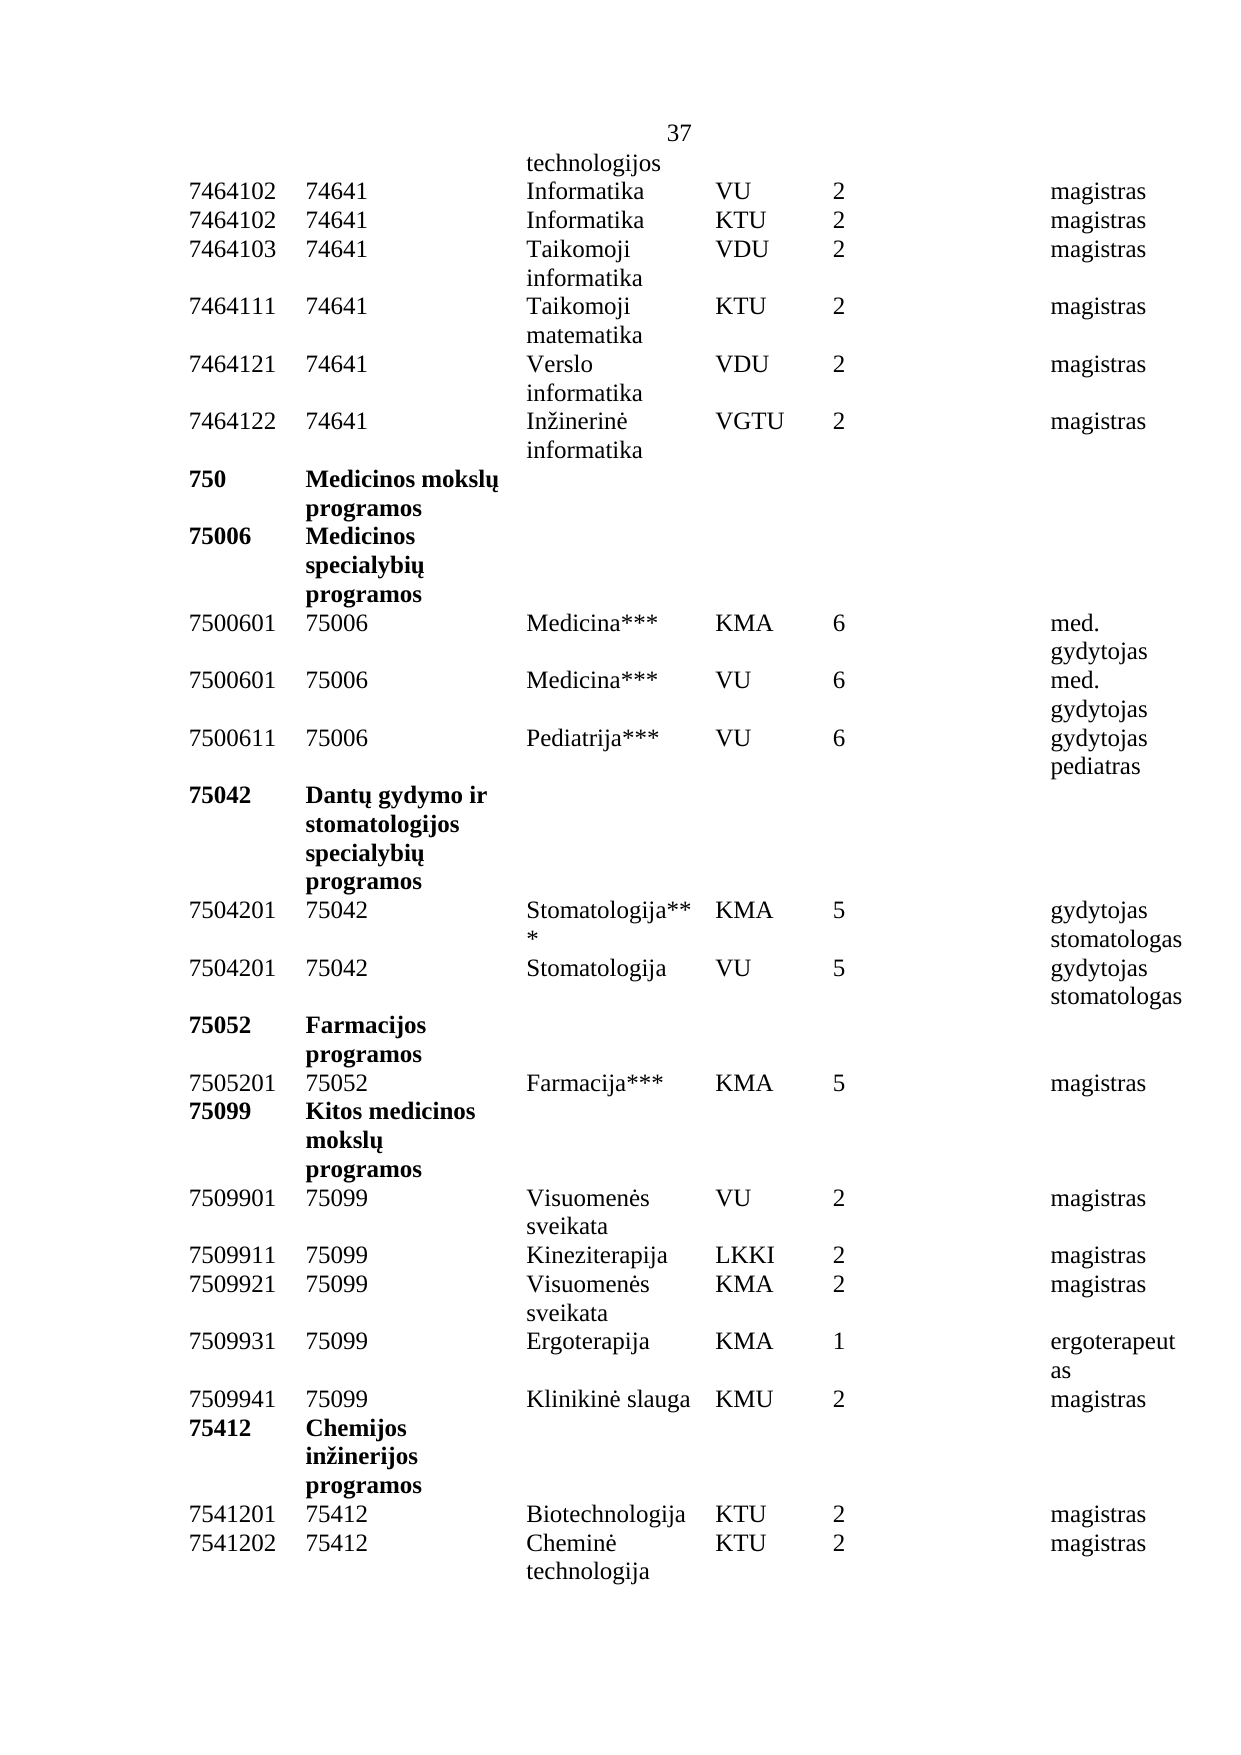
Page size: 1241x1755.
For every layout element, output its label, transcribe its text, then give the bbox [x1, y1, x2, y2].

table_cell Informatika [515, 176, 704, 205]
table_cell [973, 1326, 1039, 1384]
table_cell Farmacijos programos [294, 1010, 515, 1068]
table_cell Klinikinė slauga [515, 1384, 704, 1413]
table_cell Verslo informatika [515, 349, 704, 406]
table_cell 7464103 [177, 234, 294, 291]
table_cell [1197, 148, 1202, 176]
table_cell 75099 [294, 1269, 515, 1326]
table_cell VU [704, 953, 821, 1010]
table_cell [902, 406, 973, 464]
table_cell KTU [704, 1528, 821, 1585]
table_cell [704, 464, 821, 521]
table_cell 74641 [294, 349, 515, 406]
table_cell 2 [821, 1240, 902, 1269]
table_cell [1202, 1010, 1207, 1068]
table_cell [973, 1010, 1039, 1068]
table_cell 2 [821, 1183, 902, 1240]
table_cell 5 [821, 895, 902, 953]
table_cell [1202, 1240, 1207, 1269]
table_cell 75006 [177, 521, 294, 608]
table_cell Visuomenės sveikata [515, 1183, 704, 1240]
table_cell [902, 1240, 973, 1269]
table_cell [973, 1269, 1039, 1326]
table_cell [1039, 1010, 1197, 1068]
table_cell KMA [704, 1068, 821, 1096]
table_cell [1197, 1499, 1202, 1528]
table_cell [973, 291, 1039, 349]
table_cell 7500601 [177, 608, 294, 665]
table_cell [821, 1096, 902, 1183]
table_cell [902, 780, 973, 895]
table_cell [973, 464, 1039, 521]
table_cell [1197, 1413, 1202, 1499]
table_cell Chemijos inžinerijos programos [294, 1413, 515, 1499]
table_cell Stomatologija [515, 953, 704, 1010]
table_cell [1039, 1413, 1197, 1499]
table_cell 75052 [294, 1068, 515, 1096]
table_cell KTU [704, 291, 821, 349]
table_cell 7504201 [177, 895, 294, 953]
table_cell Medicina*** [515, 608, 704, 665]
table_cell 75412 [177, 1413, 294, 1499]
table_cell [902, 148, 973, 176]
table_cell [1202, 608, 1207, 665]
table_cell [821, 1010, 902, 1068]
table_cell [902, 665, 973, 723]
table_cell [1039, 148, 1197, 176]
table_cell [973, 608, 1039, 665]
table_cell [902, 1010, 973, 1068]
table_cell [1197, 608, 1202, 665]
table_cell [1197, 1010, 1202, 1068]
table_cell 2 [821, 406, 902, 464]
table_cell [902, 234, 973, 291]
table_cell 74641 [294, 406, 515, 464]
table_cell [821, 148, 902, 176]
table_cell [973, 1240, 1039, 1269]
table_cell VU [704, 665, 821, 723]
table_cell 74641 [294, 234, 515, 291]
table_cell magistras [1039, 1183, 1197, 1240]
table_cell 7500601 [177, 665, 294, 723]
table_cell VGTU [704, 406, 821, 464]
table_cell KTU [704, 1499, 821, 1528]
table_cell 2 [821, 205, 902, 234]
table_cell [1202, 1269, 1207, 1326]
table_cell KMA [704, 1269, 821, 1326]
table_cell [1197, 723, 1202, 780]
table_cell 7464111 [177, 291, 294, 349]
table_cell Medicina*** [515, 665, 704, 723]
table_cell 75099 [294, 1326, 515, 1384]
table_cell [1202, 205, 1207, 234]
table_cell [973, 1413, 1039, 1499]
table_cell Visuomenės sveikata [515, 1269, 704, 1326]
table_cell Dantų gydymo ir stomatologijos specialybių programos [294, 780, 515, 895]
table_cell [704, 1096, 821, 1183]
table_cell [1202, 1326, 1207, 1384]
table_cell [1197, 1384, 1202, 1413]
table_cell [1197, 895, 1202, 953]
table_cell [1202, 665, 1207, 723]
table_cell [973, 1528, 1039, 1585]
table_cell [1202, 291, 1207, 349]
table_cell [902, 349, 973, 406]
table_cell [1202, 234, 1207, 291]
table_cell magistras [1039, 406, 1197, 464]
table_cell 75412 [294, 1528, 515, 1585]
table_cell [973, 349, 1039, 406]
table_cell magistras [1039, 1240, 1197, 1269]
table_cell 74641 [294, 291, 515, 349]
table_cell VU [704, 1183, 821, 1240]
table_cell LKKI [704, 1240, 821, 1269]
table_cell Medicinos specialybių programos [294, 521, 515, 608]
table_cell [1197, 1528, 1202, 1585]
table_cell 7464121 [177, 349, 294, 406]
table_cell Stomatologija*** [515, 895, 704, 953]
table_cell magistras [1039, 1384, 1197, 1413]
table_cell [973, 406, 1039, 464]
table_cell [902, 1413, 973, 1499]
table_cell magistras [1039, 1499, 1197, 1528]
table_cell 7541201 [177, 1499, 294, 1528]
table_cell 7500611 [177, 723, 294, 780]
table_cell 1 [821, 1326, 902, 1384]
table_cell [973, 895, 1039, 953]
table_cell [902, 176, 973, 205]
table_cell 74641 [294, 205, 515, 234]
table_cell [973, 1096, 1039, 1183]
table_cell [1202, 1528, 1207, 1585]
table_cell 7504201 [177, 953, 294, 1010]
table_cell Taikomoji informatika [515, 234, 704, 291]
table_cell [704, 521, 821, 608]
table_cell magistras [1039, 1528, 1197, 1585]
table_cell [821, 780, 902, 895]
table_cell 7464102 [177, 205, 294, 234]
table_cell VDU [704, 234, 821, 291]
table_cell 7509941 [177, 1384, 294, 1413]
table_cell [1197, 953, 1202, 1010]
table_cell gydytojas stomatologas [1039, 953, 1197, 1010]
table_cell [973, 205, 1039, 234]
table_cell VDU [704, 349, 821, 406]
table_cell [973, 1499, 1039, 1528]
table_cell 75006 [294, 665, 515, 723]
table_cell [821, 1413, 902, 1499]
table_cell [902, 1183, 973, 1240]
table_cell [973, 1183, 1039, 1240]
table_cell [902, 608, 973, 665]
table_cell 6 [821, 723, 902, 780]
table_cell 2 [821, 1384, 902, 1413]
table_cell magistras [1039, 1068, 1197, 1096]
table_cell [973, 176, 1039, 205]
table_cell [1197, 1240, 1202, 1269]
table_cell ergoterapeutas [1039, 1326, 1197, 1384]
table_cell Inžinerinė informatika [515, 406, 704, 464]
table_cell Medicinos mokslų programos [294, 464, 515, 521]
table_cell [1197, 234, 1202, 291]
table_cell KTU [704, 205, 821, 234]
table_cell 7509931 [177, 1326, 294, 1384]
table_cell [177, 148, 294, 176]
table_cell [1197, 176, 1202, 205]
table_cell [515, 1413, 704, 1499]
table_cell [902, 895, 973, 953]
table_cell [1202, 406, 1207, 464]
table_cell [1202, 176, 1207, 205]
table_cell 2 [821, 234, 902, 291]
table_cell VU [704, 176, 821, 205]
table_cell [973, 1384, 1039, 1413]
table_cell Taikomoji matematika [515, 291, 704, 349]
table_cell [902, 723, 973, 780]
table_cell 2 [821, 1528, 902, 1585]
table_cell [515, 1096, 704, 1183]
table_cell 7509911 [177, 1240, 294, 1269]
table_cell 5 [821, 1068, 902, 1096]
table_cell KMA [704, 1326, 821, 1384]
table_cell [902, 291, 973, 349]
table_cell 2 [821, 1269, 902, 1326]
table_cell Farmacija*** [515, 1068, 704, 1096]
table_cell [1197, 1269, 1202, 1326]
table_cell [704, 148, 821, 176]
table_cell [902, 464, 973, 521]
table_cell [515, 780, 704, 895]
table_cell 7464102 [177, 176, 294, 205]
table_cell [973, 723, 1039, 780]
table_cell [1197, 205, 1202, 234]
table_cell VU [704, 723, 821, 780]
table_cell 75042 [294, 953, 515, 1010]
table_cell Pediatrija*** [515, 723, 704, 780]
table_cell [1197, 291, 1202, 349]
table_cell magistras [1039, 1269, 1197, 1326]
table_cell [1197, 406, 1202, 464]
table_cell Biotechnologija [515, 1499, 704, 1528]
table_cell [973, 1068, 1039, 1096]
table_cell [1202, 1096, 1207, 1183]
table_cell [1197, 1326, 1202, 1384]
table_cell 75099 [294, 1183, 515, 1240]
table_cell 2 [821, 176, 902, 205]
table_cell [1202, 1413, 1207, 1499]
table_cell 75099 [294, 1384, 515, 1413]
table_cell [1202, 1499, 1207, 1528]
table_cell [821, 521, 902, 608]
table_cell [902, 1384, 973, 1413]
table_cell 75099 [294, 1240, 515, 1269]
table_cell [902, 1068, 973, 1096]
table_cell [1202, 349, 1207, 406]
table_cell [973, 234, 1039, 291]
table_cell [902, 1528, 973, 1585]
table_cell [1039, 1096, 1197, 1183]
table_cell [1197, 780, 1202, 895]
table_cell [902, 953, 973, 1010]
table_cell 750 [177, 464, 294, 521]
table_cell [1202, 1183, 1207, 1240]
table_cell [1202, 521, 1207, 608]
table_cell [973, 665, 1039, 723]
table_cell [1197, 521, 1202, 608]
table_cell [973, 521, 1039, 608]
table_cell 75006 [294, 608, 515, 665]
table_cell KMA [704, 895, 821, 953]
table_cell [704, 1413, 821, 1499]
table_cell Informatika [515, 205, 704, 234]
table_cell [1202, 953, 1207, 1010]
table_cell [704, 780, 821, 895]
table_cell 7509901 [177, 1183, 294, 1240]
table_cell 7464122 [177, 406, 294, 464]
table_cell [973, 953, 1039, 1010]
table_cell Cheminė technologija [515, 1528, 704, 1585]
table_cell Kitos medicinos mokslų programos [294, 1096, 515, 1183]
table_cell 75042 [294, 895, 515, 953]
table_cell [1202, 464, 1207, 521]
table_cell 75412 [294, 1499, 515, 1528]
table_cell 7541202 [177, 1528, 294, 1585]
table_cell [515, 464, 704, 521]
table_cell 75052 [177, 1010, 294, 1068]
table_cell [1197, 665, 1202, 723]
table_cell [902, 1269, 973, 1326]
table_cell [973, 148, 1039, 176]
table_cell 74641 [294, 176, 515, 205]
table_cell gydytojas pediatras [1039, 723, 1197, 780]
table_cell 2 [821, 291, 902, 349]
table_cell [902, 1326, 973, 1384]
table_cell magistras [1039, 176, 1197, 205]
table_cell gydytojas stomatologas [1039, 895, 1197, 953]
table_cell 7509921 [177, 1269, 294, 1326]
table_cell [1039, 521, 1197, 608]
table_cell 6 [821, 665, 902, 723]
table_cell [1197, 1068, 1202, 1096]
table_cell [973, 780, 1039, 895]
table_cell [1202, 895, 1207, 953]
table_cell 2 [821, 1499, 902, 1528]
table_cell [1197, 1096, 1202, 1183]
table_cell magistras [1039, 205, 1197, 234]
table_cell [902, 1499, 973, 1528]
table_cell [1197, 1183, 1202, 1240]
table_cell magistras [1039, 349, 1197, 406]
table_cell magistras [1039, 234, 1197, 291]
table_cell Ergoterapija [515, 1326, 704, 1384]
table_cell [704, 1010, 821, 1068]
table_cell Kineziterapija [515, 1240, 704, 1269]
table_cell [902, 521, 973, 608]
table_cell [515, 1010, 704, 1068]
table_cell 5 [821, 953, 902, 1010]
table_cell KMA [704, 608, 821, 665]
table_cell [1202, 723, 1207, 780]
table_cell [1202, 1068, 1207, 1096]
table_cell [1039, 464, 1197, 521]
table_cell [1202, 1384, 1207, 1413]
table_cell magistras [1039, 291, 1197, 349]
table_cell 75099 [177, 1096, 294, 1183]
table_cell technologijos [515, 148, 704, 176]
table_cell [1039, 780, 1197, 895]
table_cell med. gydytojas [1039, 608, 1197, 665]
table_cell [1197, 464, 1202, 521]
table_cell KMU [704, 1384, 821, 1413]
table_cell [1202, 148, 1207, 176]
table_cell med. gydytojas [1039, 665, 1197, 723]
table_cell [902, 205, 973, 234]
table_cell 2 [821, 349, 902, 406]
table_cell [294, 148, 515, 176]
table_cell 75042 [177, 780, 294, 895]
table_cell [1197, 349, 1202, 406]
table_cell 7505201 [177, 1068, 294, 1096]
table_cell [1202, 780, 1207, 895]
table_cell 75006 [294, 723, 515, 780]
table_cell [515, 521, 704, 608]
table_cell [902, 1096, 973, 1183]
table_cell [821, 464, 902, 521]
table_cell 6 [821, 608, 902, 665]
